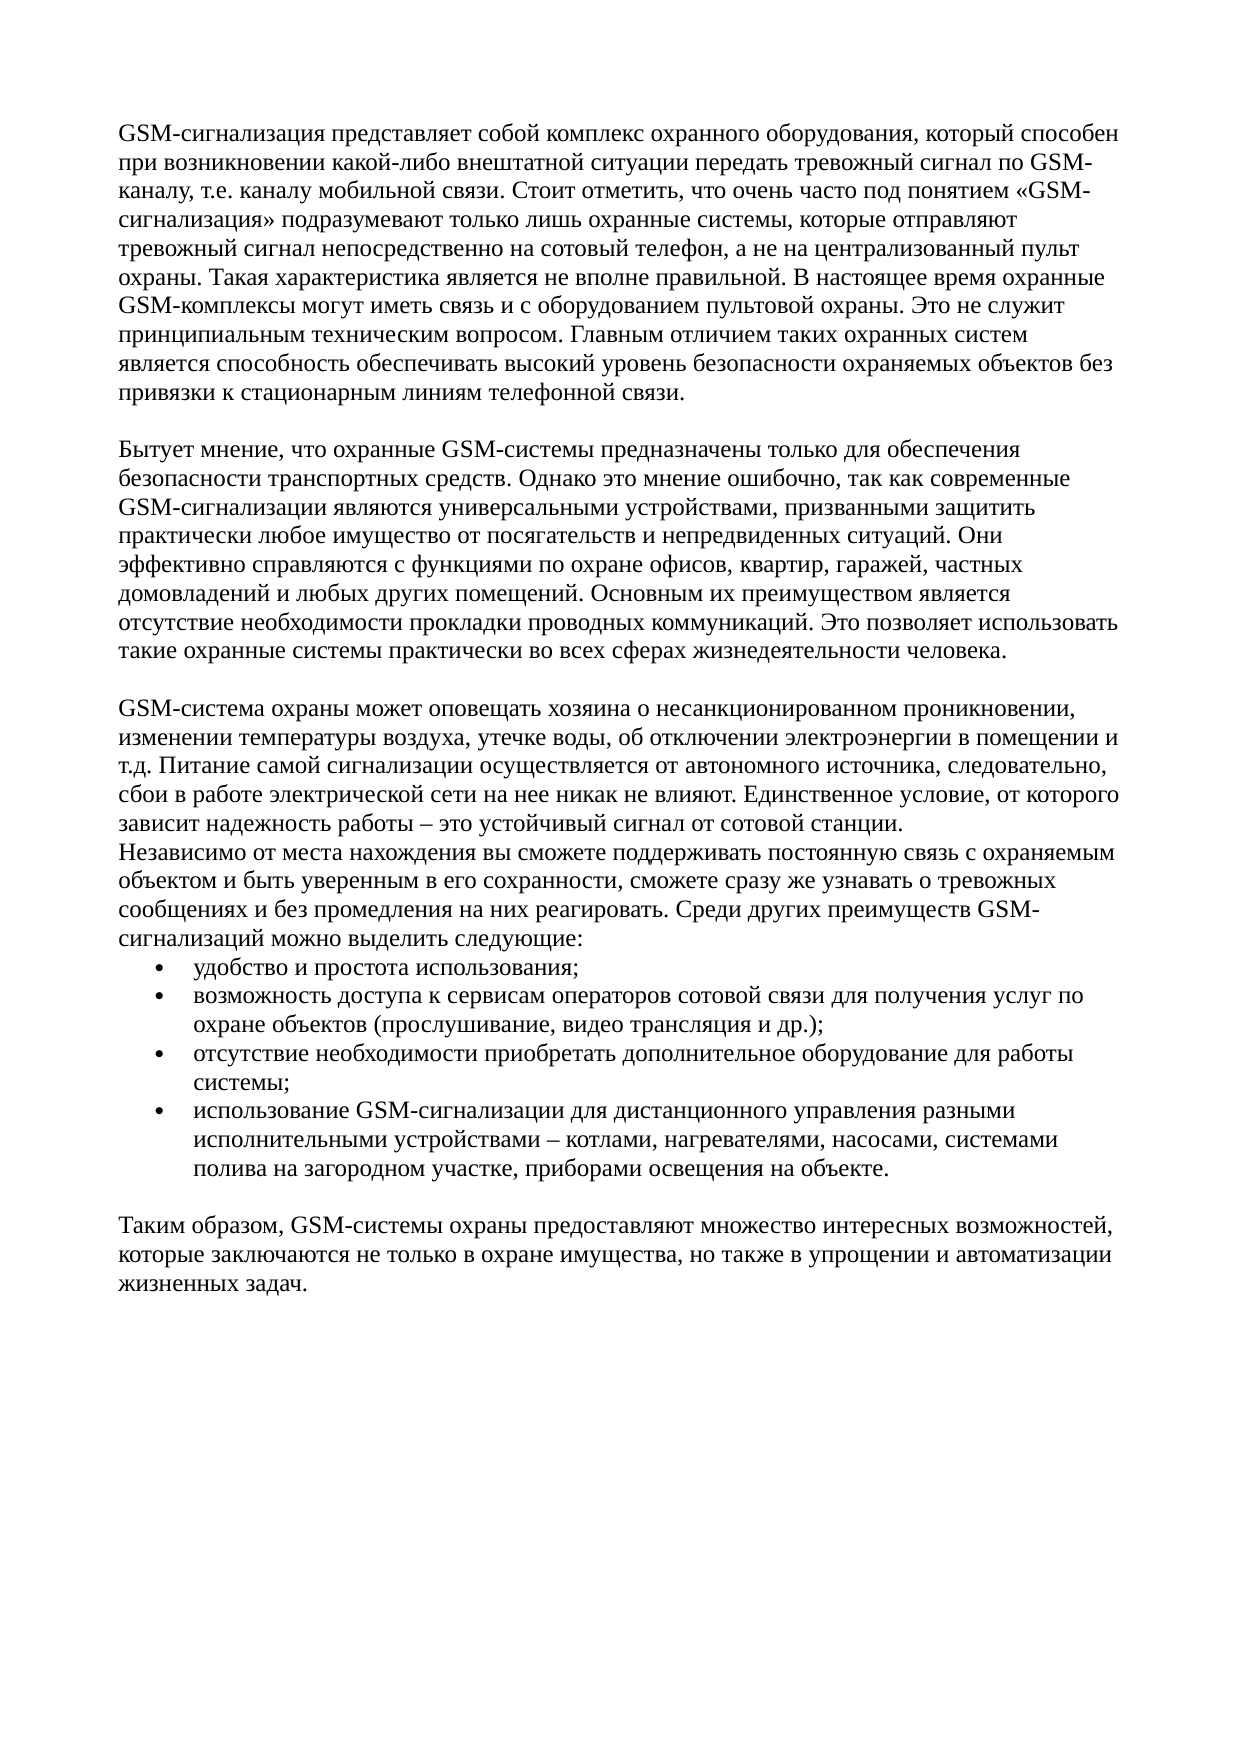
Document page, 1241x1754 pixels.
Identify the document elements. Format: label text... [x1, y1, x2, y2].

text GSM-система охраны может оповещать хозяина о несанкционированном проникновении, изменении температуры воздуха, утечке воды, об отключении электроэнергии в помещении и т.д. Питание самой сигнализации осуществляется от автономного источника, следовательно, сбои в работе электрической сети на нее никак не влияют. Единственное условие, от которого зависит надежность работы – это устойчивый сигнал от сотовой станции. [118, 693, 1122, 837]
text Таким образом, GSM-системы охраны предоставляют множество интересных возможностей, которые заключаются не только в охране имущества, но также в упрощении и автоматизации жизненных задач. [118, 1211, 1122, 1297]
text Независимо от места нахождения вы сможете поддерживать постоянную связь с охраняемым объектом и быть уверенным в его сохранности, сможете сразу же узнавать о тревожных сообщениях и без промедления на них реагировать. Среди других преимуществ GSM-сигнализаций можно выделить следующие: [118, 837, 1122, 952]
list отсутствие необходимости приобретать дополнительное оборудование для работы системы; [156, 1038, 1122, 1096]
list использование GSM-сигнализации для дистанционного управления разными исполнительными устройствами – котлами, нагревателями, насосами, системами полива на загородном участке, приборами освещения на объекте. [156, 1096, 1122, 1182]
list возможность доступа к сервисам операторов сотовой связи для получения услуг по охране объектов (прослушивание, видео трансляция и др.); [156, 981, 1122, 1038]
text Бытует мнение, что охранные GSM-системы предназначены только для обеспечения безопасности транспортных средств. Однако это мнение ошибочно, так как современные GSM-сигнализации являются универсальными устройствами, призванными защитить практически любое имущество от посягательств и непредвиденных ситуаций. Они эффективно справляются с функциями по охране офисов, квартир, гаражей, частных домовладений и любых других помещений. Основным их преимуществом является отсутствие необходимости прокладки проводных коммуникаций. Это позволяет использовать такие охранные системы практически во всех сферах жизнедеятельности человека. [118, 434, 1122, 664]
list удобство и простота использования; [156, 952, 1122, 981]
text GSM-сигнализация представляет собой комплекс охранного оборудования, который способен при возникновении какой-либо внештатной ситуации передать тревожный сигнал по GSM-каналу, т.е. каналу мобильной связи. Стоит отметить, что очень часто под понятием «GSM-сигнализация» подразумевают только лишь охранные системы, которые отправляют тревожный сигнал непосредственно на сотовый телефон, а не на централизованный пульт охраны. Такая характеристика является не вполне правильной. В настоящее время охранные GSM-комплексы могут иметь связь и с оборудованием пультовой охраны. Это не служит принципиальным техническим вопросом. Главным отличием таких охранных систем является способность обеспечивать высокий уровень безопасности охраняемых объектов без привязки к стационарным линиям телефонной связи. [118, 118, 1122, 406]
